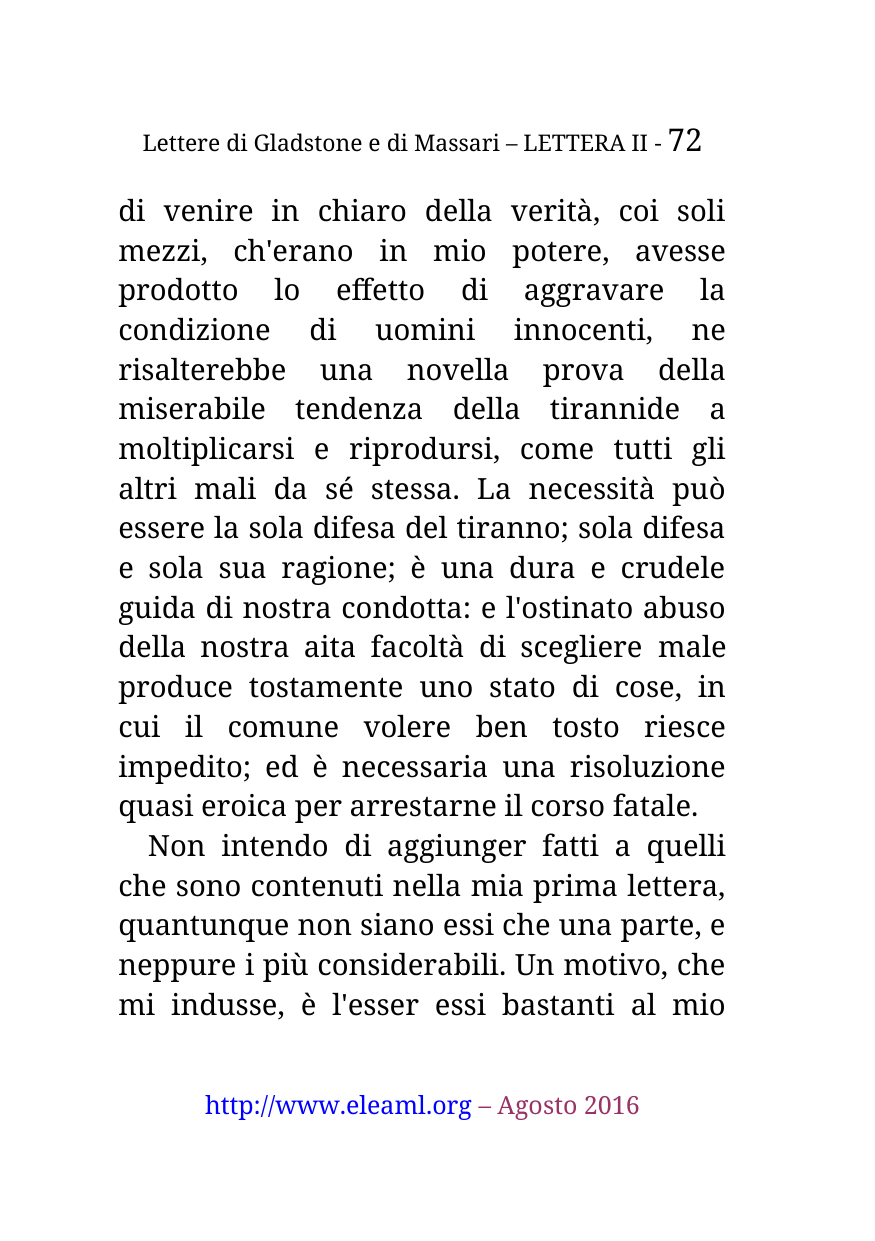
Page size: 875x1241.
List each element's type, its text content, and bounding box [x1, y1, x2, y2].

text Non intendo di aggiunger fatti a quelli che sono contenuti nella mia prima lettera, quantunque non siano essi che una parte, e neppure i più considerabili. Un motivo, che mi indusse, è l'esser essi bastanti al mio [118, 825, 726, 1024]
text di venire in chiaro della verità, coi soli mezzi, ch'erano in mio potere, avesse prodotto lo effetto di aggravare la condizione di uomini innocenti, ne risalterebbe una novella prova della miserabile tendenza della tirannide a moltiplicarsi e riprodursi, come tutti gli altri mali da sé stessa. La necessità può essere la sola difesa del tiranno; sola difesa e sola sua ragione; è una dura e crudele guida di nostra condotta: e l'ostinato abuso della nostra aita facoltà di scegliere male produce tostamente uno stato di cose, in cui il comune volere ben tosto riesce impedito; ed è necessaria una risoluzione quasi eroica per arrestarne il corso fatale. [118, 190, 726, 825]
